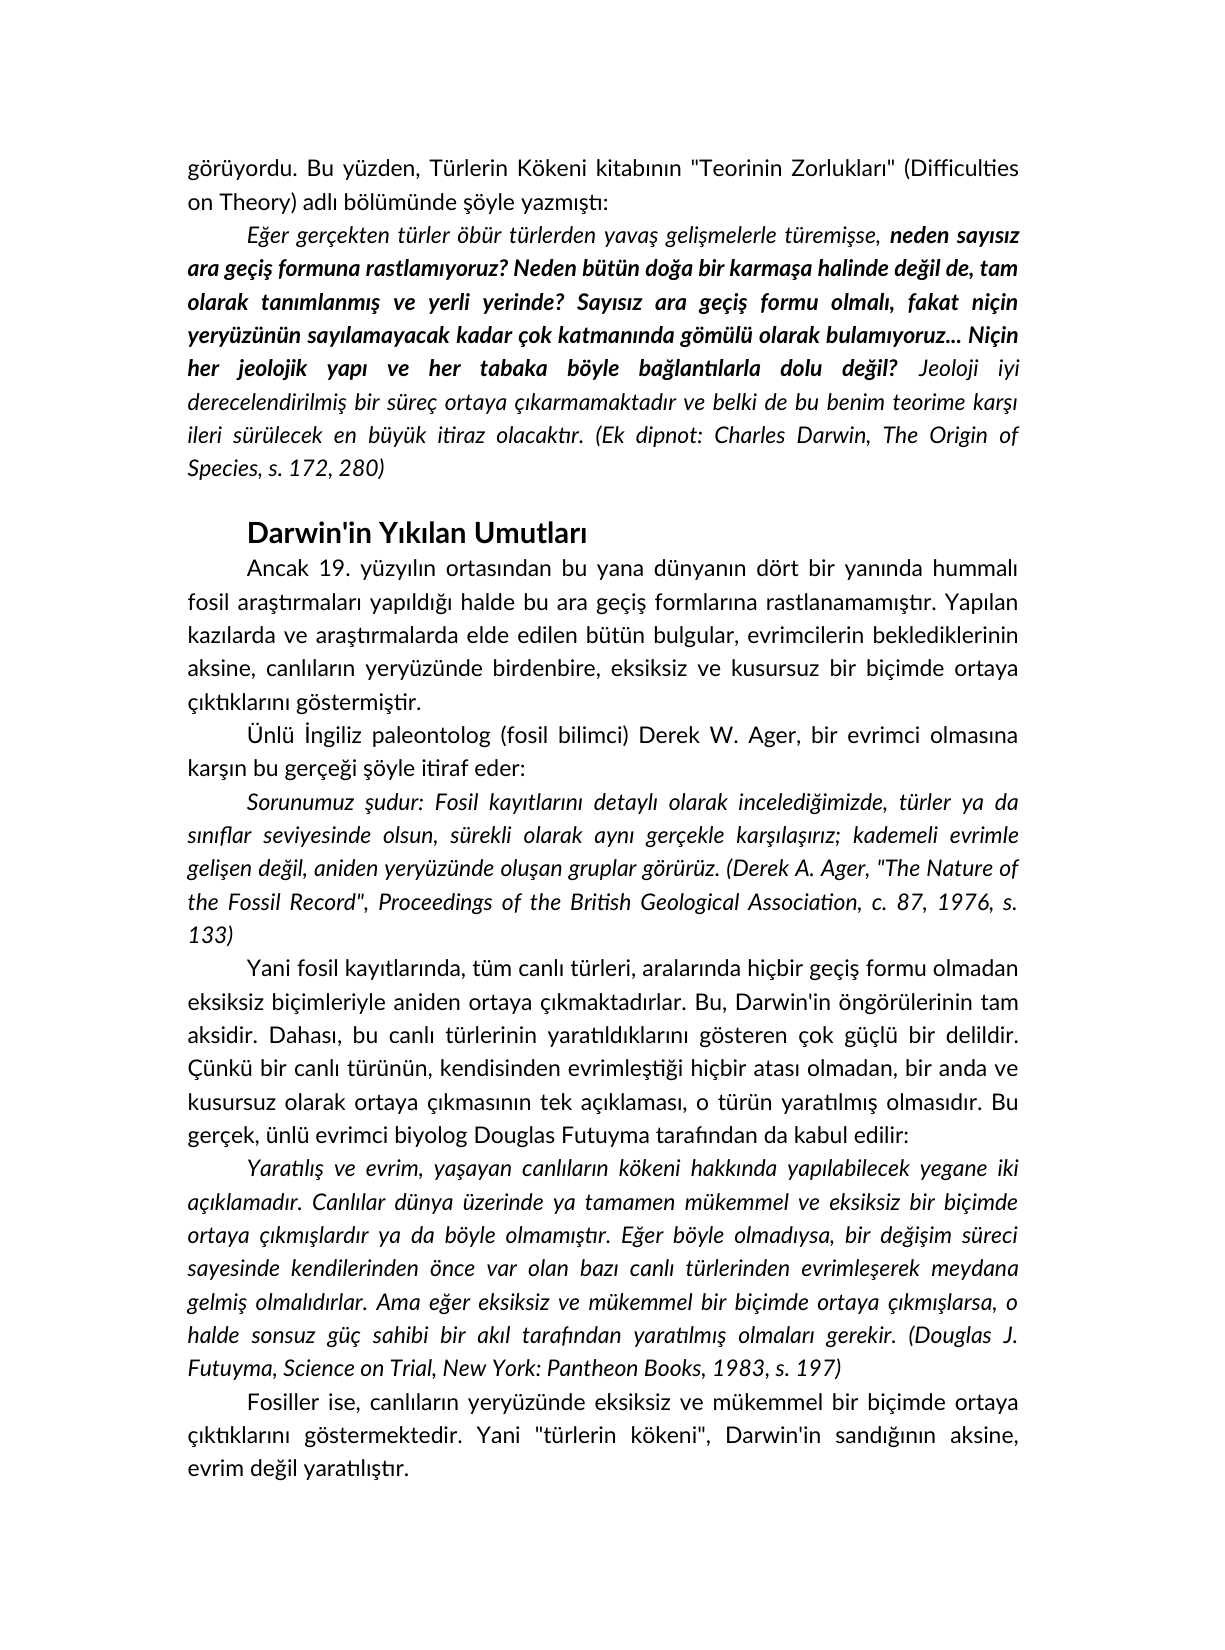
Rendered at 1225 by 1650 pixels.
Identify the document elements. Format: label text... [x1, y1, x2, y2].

text Yani fosil kayıtlarında, tüm canlı türleri, aralarında hiçbir geçiş formu olmadan eksiksiz biçimleriyle aniden ortaya çıkmaktadırlar. Bu, Darwin'in öngörülerinin tam aksidir. Dahası, bu canlı türlerinin yaratıldıklarını gösteren çok güçlü bir delildir. Çünkü bir canlı türünün, kendisinden evrimleştiği hiçbir atası olmadan, bir anda ve kusursuz olarak ortaya çıkmasının tek açıklaması, o türün yaratılmış olmasıdır. Bu gerçek, ünlü evrimci biyolog Douglas Futuyma tarafından da kabul edilir: [187, 950, 1020, 1150]
text Ancak 19. yüzyılın ortasından bu yana dünyanın dört bir yanında hummalı fosil araştırmaları yapıldığı halde bu ara geçiş formlarına rastlanamamıştır. Yapılan kazılarda ve araştırmalarda elde edilen bütün bulgular, evrimcilerin beklediklerinin aksine, canlıların yeryüzünde birdenbire, eksiksiz ve kusursuz bir biçimde ortaya çıktıklarını göstermiştir. [187, 550, 1020, 717]
text Darwin'in Yıkılan Umutları [187, 517, 1020, 550]
text Eğer gerçekten türler öbür türlerden yavaş gelişmelerle türemişse, neden sayısız ara geçiş formuna rastlamıyoruz? Neden bütün doğa bir karmaşa halinde değil de, tam olarak tanımlanmış ve yerli yerinde? Sayısız ara geçiş formu olmalı, fakat niçin yeryüzünün sayılamayacak kadar çok katmanında gömülü olarak bulamıyoruz... Niçin her jeolojik yapı ve her tabaka böyle bağlantılarla dolu değil? Jeoloji iyi derecelendirilmiş bir süreç ortaya çıkarmamaktadır ve belki de bu benim teorime karşı ileri sürülecek en büyük itiraz olacaktır. (Ek dipnot: Charles Darwin, The Origin of Species, s. 172, 280) [187, 217, 1020, 483]
text Ünlü İngiliz paleontolog (fosil bilimci) Derek W. Ager, bir evrimci olmasına karşın bu gerçeği şöyle itiraf eder: [187, 717, 1020, 783]
text Yaratılış ve evrim, yaşayan canlıların kökeni hakkında yapılabilecek yegane iki açıklamadır. Canlılar dünya üzerinde ya tamamen mükemmel ve eksiksiz bir biçimde ortaya çıkmışlardır ya da böyle olmamıştır. Eğer böyle olmadıysa, bir değişim süreci sayesinde kendilerinden önce var olan bazı canlı türlerinden evrimleşerek meydana gelmiş olmalıdırlar. Ama eğer eksiksiz ve mükemmel bir biçimde ortaya çıkmışlarsa, o halde sonsuz güç sahibi bir akıl tarafından yaratılmış olmaları gerekir. (Douglas J. Futuyma, Science on Trial, New York: Pantheon Books, 1983, s. 197) [187, 1150, 1020, 1383]
text Fosiller ise, canlıların yeryüzünde eksiksiz ve mükemmel bir biçimde ortaya çıktıklarını göstermektedir. Yani "türlerin kökeni", Darwin'in sandığının aksine, evrim değil yaratılıştır. [187, 1383, 1020, 1483]
text Sorunumuz şudur: Fosil kayıtlarını detaylı olarak incelediğimizde, türler ya da sınıflar seviyesinde olsun, sürekli olarak aynı gerçekle karşılaşırız; kademeli evrimle gelişen değil, aniden yeryüzünde oluşan gruplar görürüz. (Derek A. Ager, "The Nature of the Fossil Record", Proceedings of the British Geological Association, c. 87, 1976, s. 133) [187, 783, 1020, 950]
text görüyordu. Bu yüzden, Türlerin Kökeni kitabının "Teorinin Zorlukları" (Difficulties on Theory) adlı bölümünde şöyle yazmıştı: [187, 150, 1020, 217]
